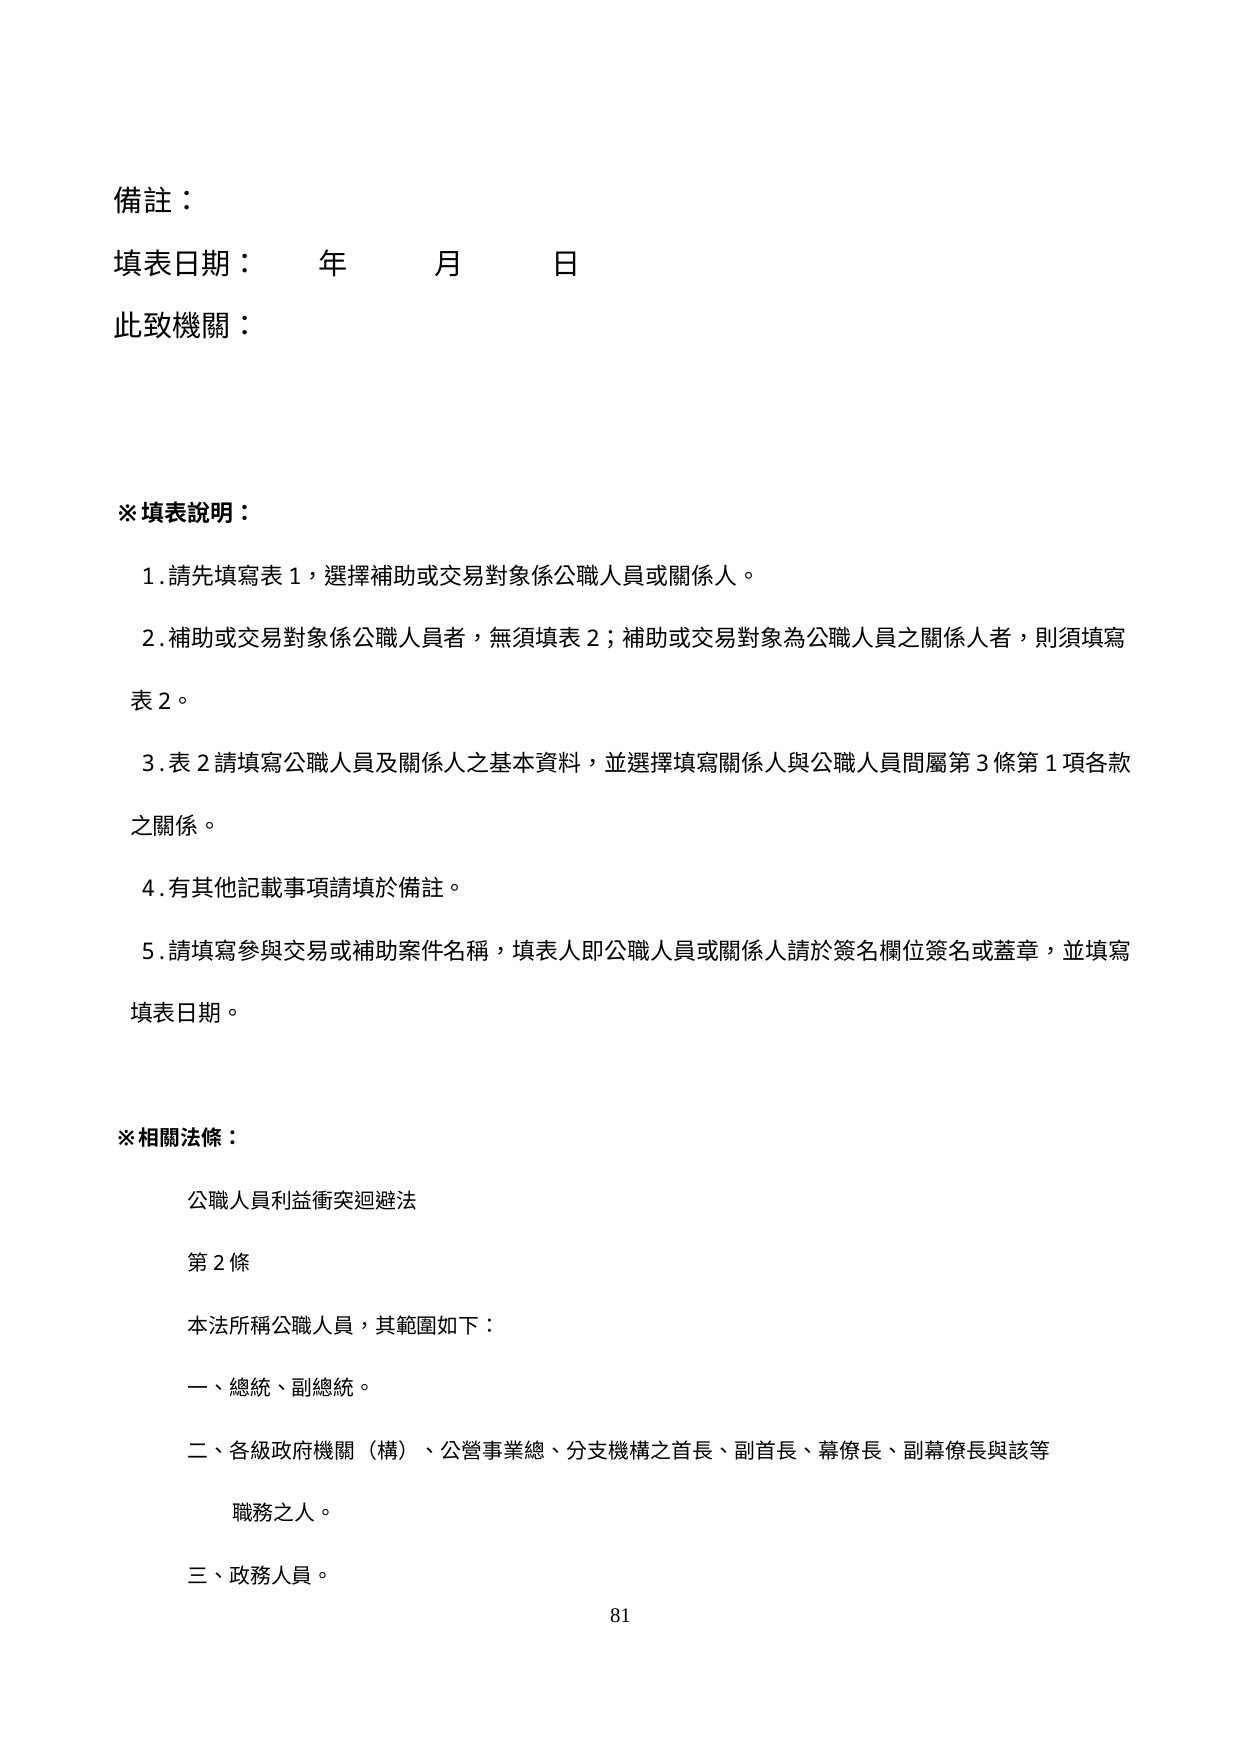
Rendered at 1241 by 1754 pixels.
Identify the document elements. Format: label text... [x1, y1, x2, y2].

text 3.表2請填寫公職人員及關係人之基本資料，並選擇填寫關係人與公職人員間屬第3條第1項各款之關係。 [114, 720, 1146, 845]
text 1.請先填寫表1，選擇補助或交易對象係公職人員或關係人。 [114, 532, 1146, 595]
text 備註： [114, 157, 1053, 220]
text 一、總統、副總統。 [187, 1345, 1053, 1407]
text 2.補助或交易對象係公職人員者，無須填表2；補助或交易對象為公職人員之關係人者，則須填寫表2。 [114, 595, 1146, 720]
text 此致機關： [114, 282, 1053, 345]
text 二、各級政府機關（構）、公營事業總、分支機構之首長、副首長、幕僚長、副幕僚長與該等職務之人。 [187, 1407, 1053, 1532]
text 第2條 [187, 1220, 1053, 1282]
text 公職人員利益衝突迴避法 [187, 1157, 1053, 1220]
text 填表日期： 年 月 日 [114, 220, 1053, 282]
text 三、政務人員。 [187, 1532, 1053, 1595]
text 本法所稱公職人員，其範圍如下： [187, 1282, 1053, 1345]
text 4.有其他記載事項請填於備註。 [114, 845, 1146, 907]
text ※相關法條： [114, 1095, 1146, 1157]
text 5.請填寫參與交易或補助案件名稱，填表人即公職人員或關係人請於簽名欄位簽名或蓋章，並填寫填表日期。 [114, 907, 1146, 1032]
text ※填表說明： [114, 470, 1053, 532]
